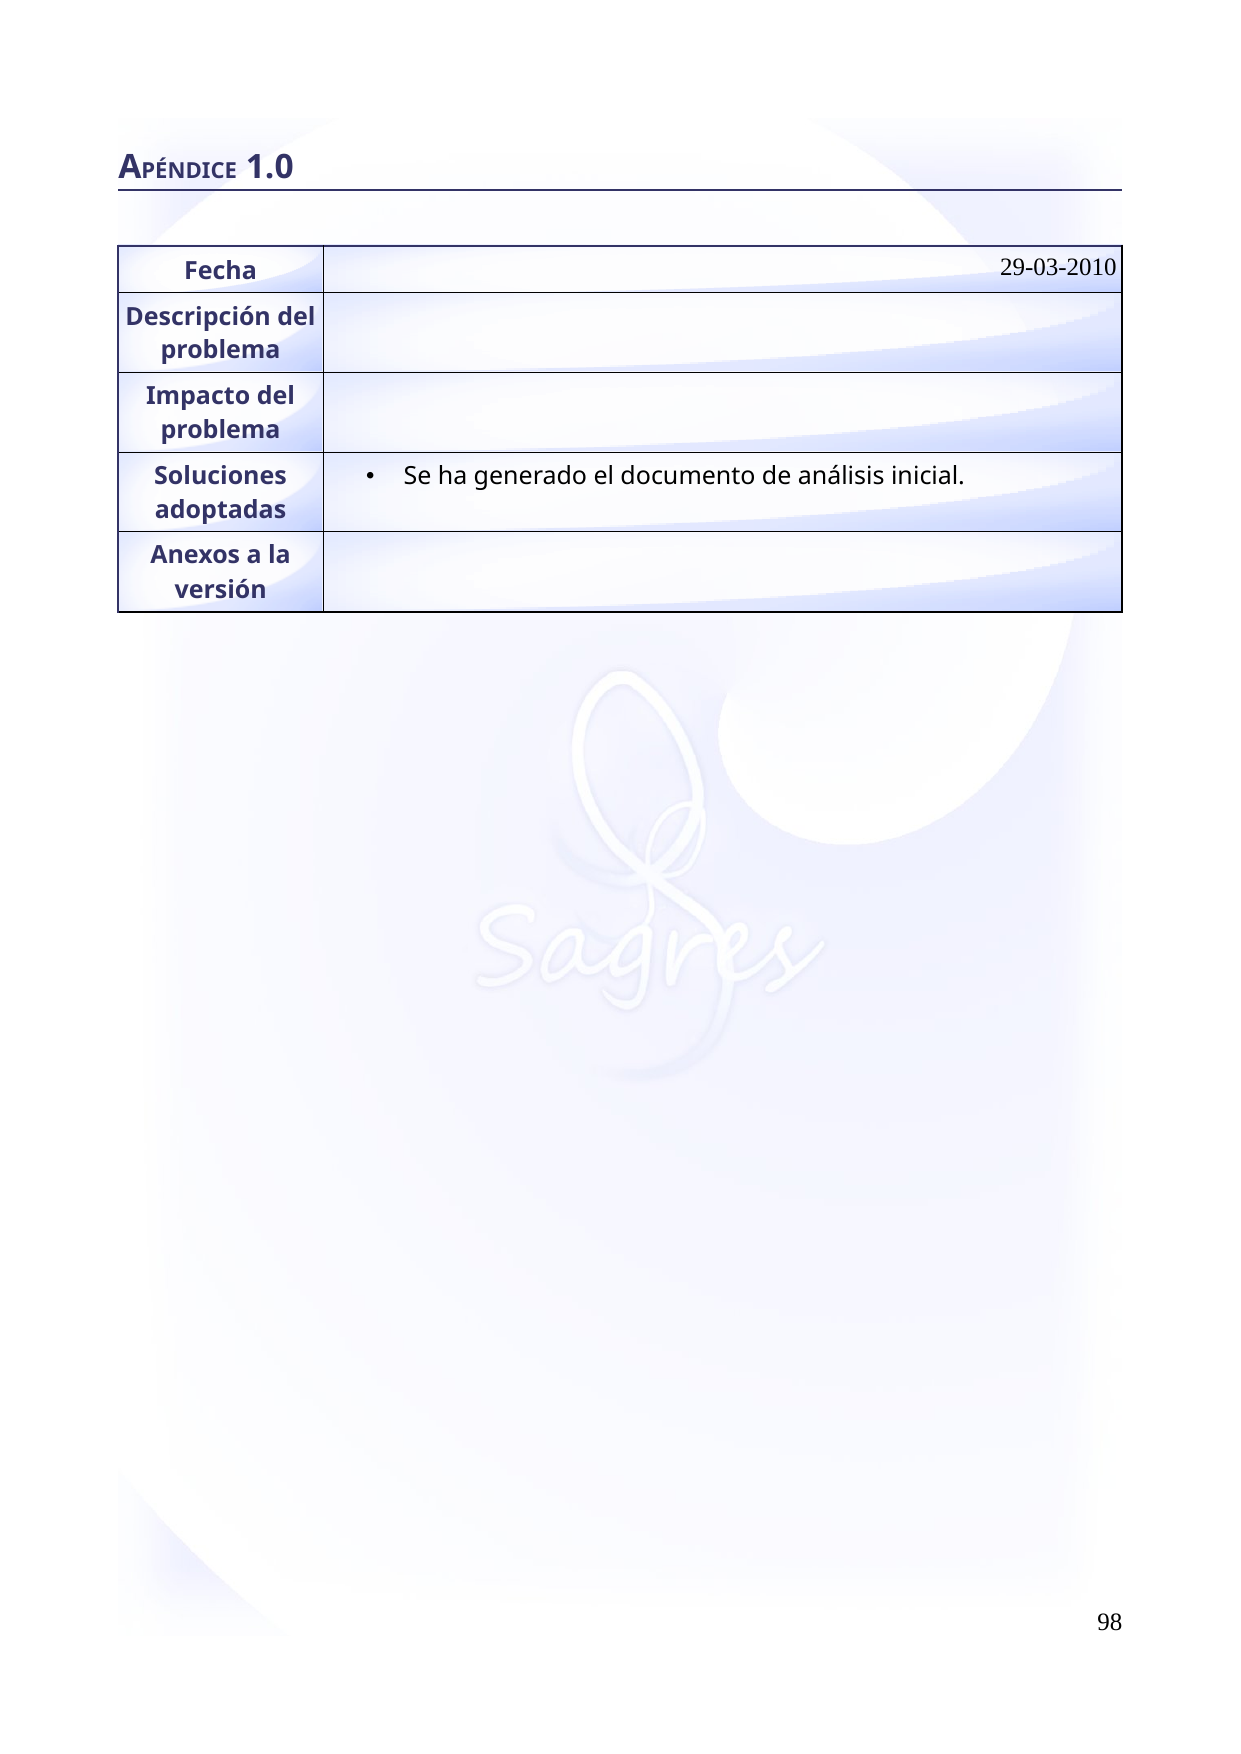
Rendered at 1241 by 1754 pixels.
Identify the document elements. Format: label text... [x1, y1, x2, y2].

table_cell Impacto del problema [119, 373, 323, 452]
subtitle Apéndice 1.0 [118, 143, 1122, 189]
table_cell Se ha generado el documento de análisis inicial. [324, 453, 1121, 531]
table_cell Soluciones adoptadas [119, 453, 323, 531]
table_cell Descripción del problema [119, 293, 323, 372]
table_cell [324, 293, 1121, 372]
picture [118, 613, 1122, 1636]
picture [118, 191, 1122, 245]
table_cell Anexos a la versión [119, 532, 323, 611]
picture [118, 118, 1122, 143]
table_cell [324, 532, 1121, 611]
table_header 29-03-2010 [324, 247, 1121, 292]
table_cell [324, 373, 1121, 452]
table_header Fecha [119, 247, 323, 292]
